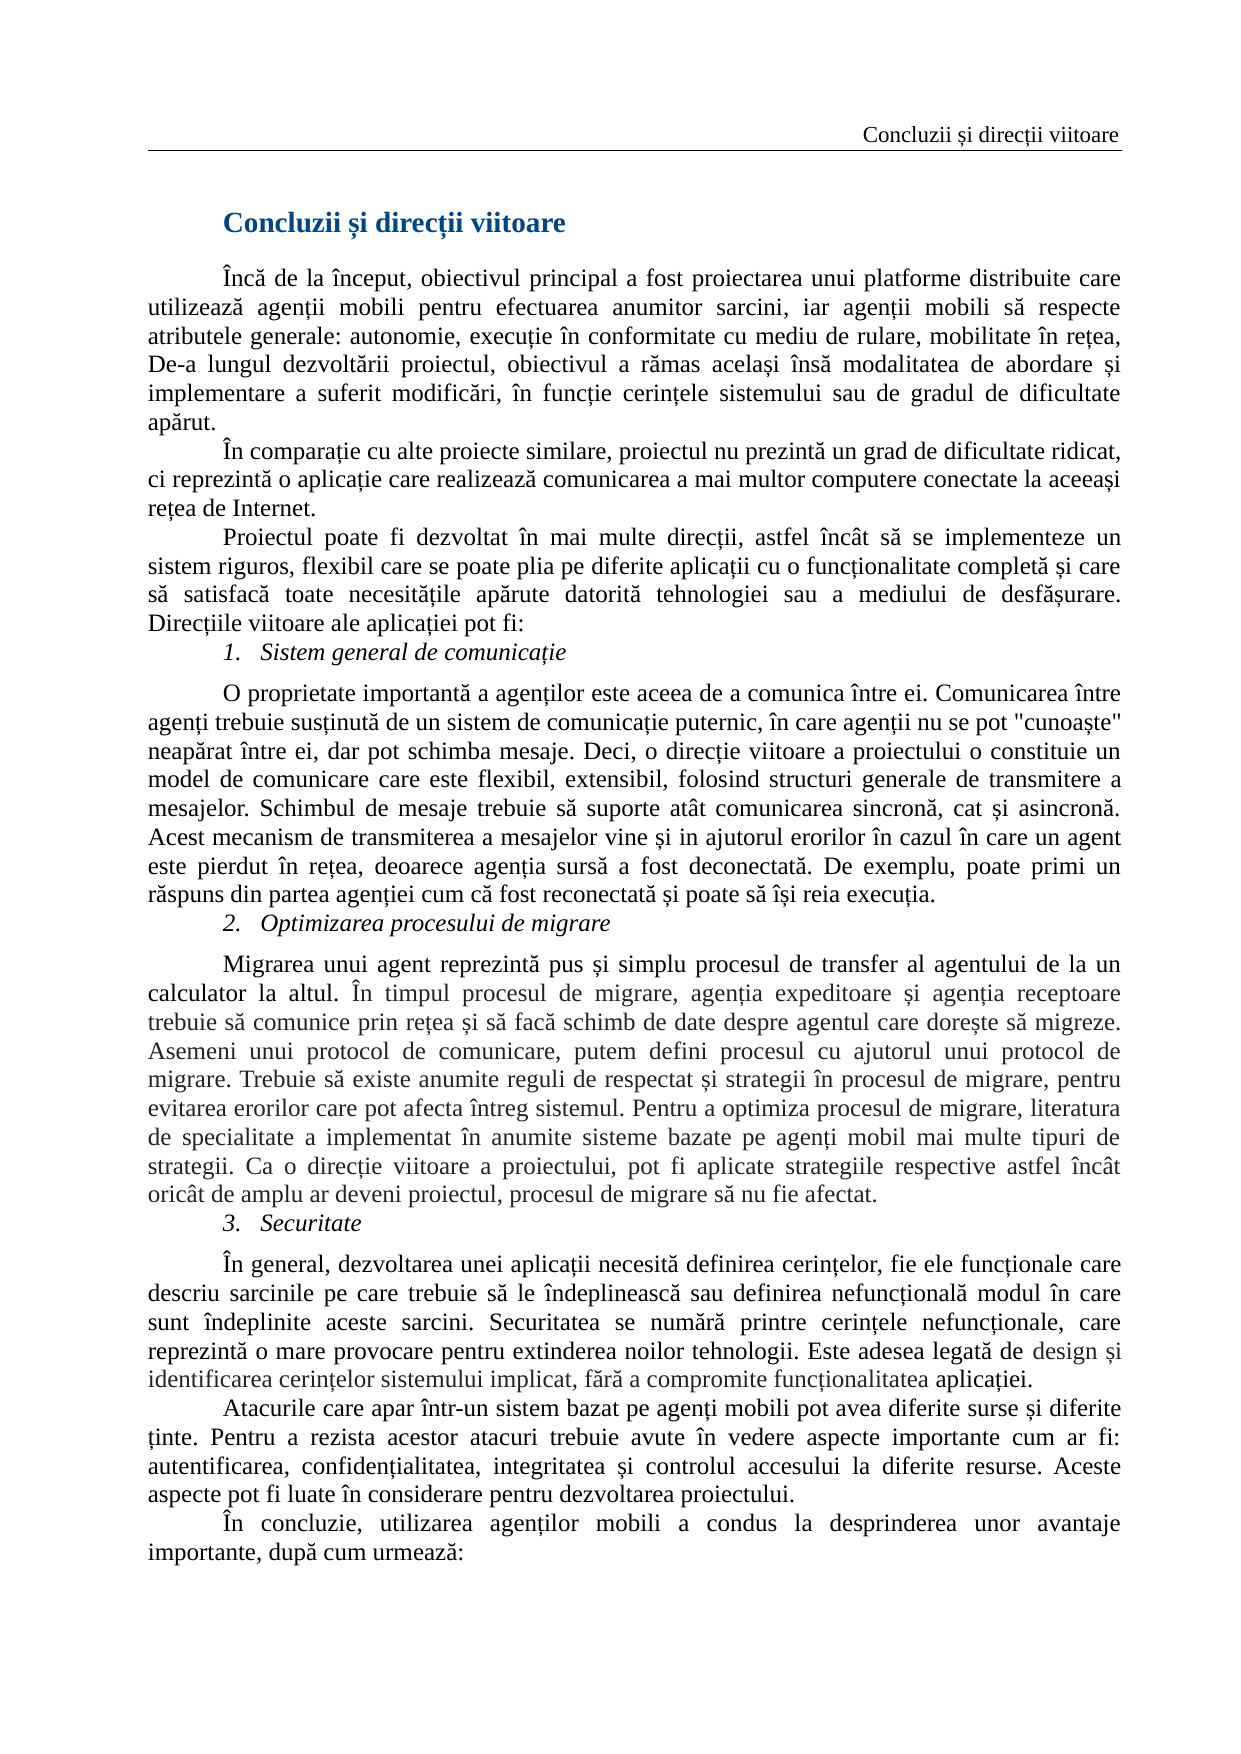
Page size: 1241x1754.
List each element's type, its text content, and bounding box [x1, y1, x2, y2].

text În concluzie, utilizarea agenților mobili a condus la desprinderea unor avantaje importante, după cum urmează: [148, 1508, 1122, 1566]
text Migrarea unui agent reprezintă pus și simplu procesul de transfer al agentului de la un calculator la altul. În timpul procesul de migrare, agenția expeditoare și agenția receptoare trebuie să comunice prin rețea și să facă schimb de date despre agentul care dorește să migreze. Asemeni unui protocol de comunicare, putem defini procesul cu ajutorul unui protocol de migrare. Trebuie să existe anumite reguli de respectat și strategii în procesul de migrare, pentru evitarea erorilor care pot afecta întreg sistemul. Pentru a optimiza procesul de migrare, literatura de specialitate a implementat în anumite sisteme bazate pe agenți mobil mai multe tipuri de strategii. Ca o direcție viitoare a proiectului, pot fi aplicate strategiile respective astfel încât oricât de amplu ar deveni proiectul, procesul de migrare să nu fie afectat. [148, 949, 1122, 1208]
list Securitate [223, 1208, 1122, 1237]
list Proiectul poate fi dezvoltat în mai multe direcții, astfel încât să se implementeze un sistem riguros, flexibil care se poate plia pe diferite aplicații cu o funcționalitate completă și care să satisfacă toate necesitățile apărute datorită tehnologiei sau a mediului de desfășurare. Direcțiile viitoare ale aplicației pot fi: [148, 522, 1122, 637]
subtitle Concluzii și direcții viitoare [148, 205, 1122, 238]
list Optimizarea procesului de migrare [223, 908, 1122, 937]
text Atacurile care apar într-un sistem bazat pe agenți mobili pot avea diferite surse și diferite ținte. Pentru a rezista acestor atacuri trebuie avute în vedere aspecte importante cum ar fi: autentificarea, confidențialitatea, integritatea și controlul accesului la diferite resurse. Aceste aspecte pot fi luate în considerare pentru dezvoltarea proiectului. [148, 1393, 1122, 1508]
list Încă de la început, obiectivul principal a fost proiectarea unui platforme distribuite care utilizează agenții mobili pentru efectuarea anumitor sarcini, iar agenții mobili să respecte atributele generale: autonomie, execuție în conformitate cu mediu de rulare, mobilitate în rețea, De-a lungul dezvoltării proiectul, obiectivul a rămas același însă modalitatea de abordare și implementare a suferit modificări, în funcție cerințele sistemului sau de gradul de dificultate apărut. [148, 263, 1122, 436]
list În comparație cu alte proiecte similare, proiectul nu prezintă un grad de dificultate ridicat, ci reprezintă o aplicație care realizează comunicarea a mai multor computere conectate la aceeași rețea de Internet. [148, 436, 1122, 522]
list Sistem general de comunicație [223, 637, 1122, 666]
text O proprietate importantă a agenților este aceea de a comunica între ei. Comunicarea între agenți trebuie susținută de un sistem de comunicație puternic, în care agenții nu se pot "cunoaște" neapărat între ei, dar pot schimba mesaje. Deci, o direcție viitoare a proiectului o constituie un model de comunicare care este flexibil, extensibil, folosind structuri generale de transmitere a mesajelor. Schimbul de mesaje trebuie să suporte atât comunicarea sincronă, cat și asincronă. Acest mecanism de transmiterea a mesajelor vine și in ajutorul erorilor în cazul în care un agent este pierdut în rețea, deoarece agenția sursă a fost deconectată. De exemplu, poate primi un răspuns din partea agenției cum că fost reconectată și poate să își reia execuția. [148, 678, 1122, 908]
text În general, dezvoltarea unei aplicații necesită definirea cerințelor, fie ele funcționale care descriu sarcinile pe care trebuie să le îndeplinească sau definirea nefuncțională modul în care sunt îndeplinite aceste sarcini. Securitatea se numără printre cerințele nefuncționale, care reprezintă o mare provocare pentru extinderea noilor tehnologii. Este adesea legată de design și identificarea cerințelor sistemului implicat, fără a compromite funcționalitatea aplicației. [148, 1249, 1122, 1393]
